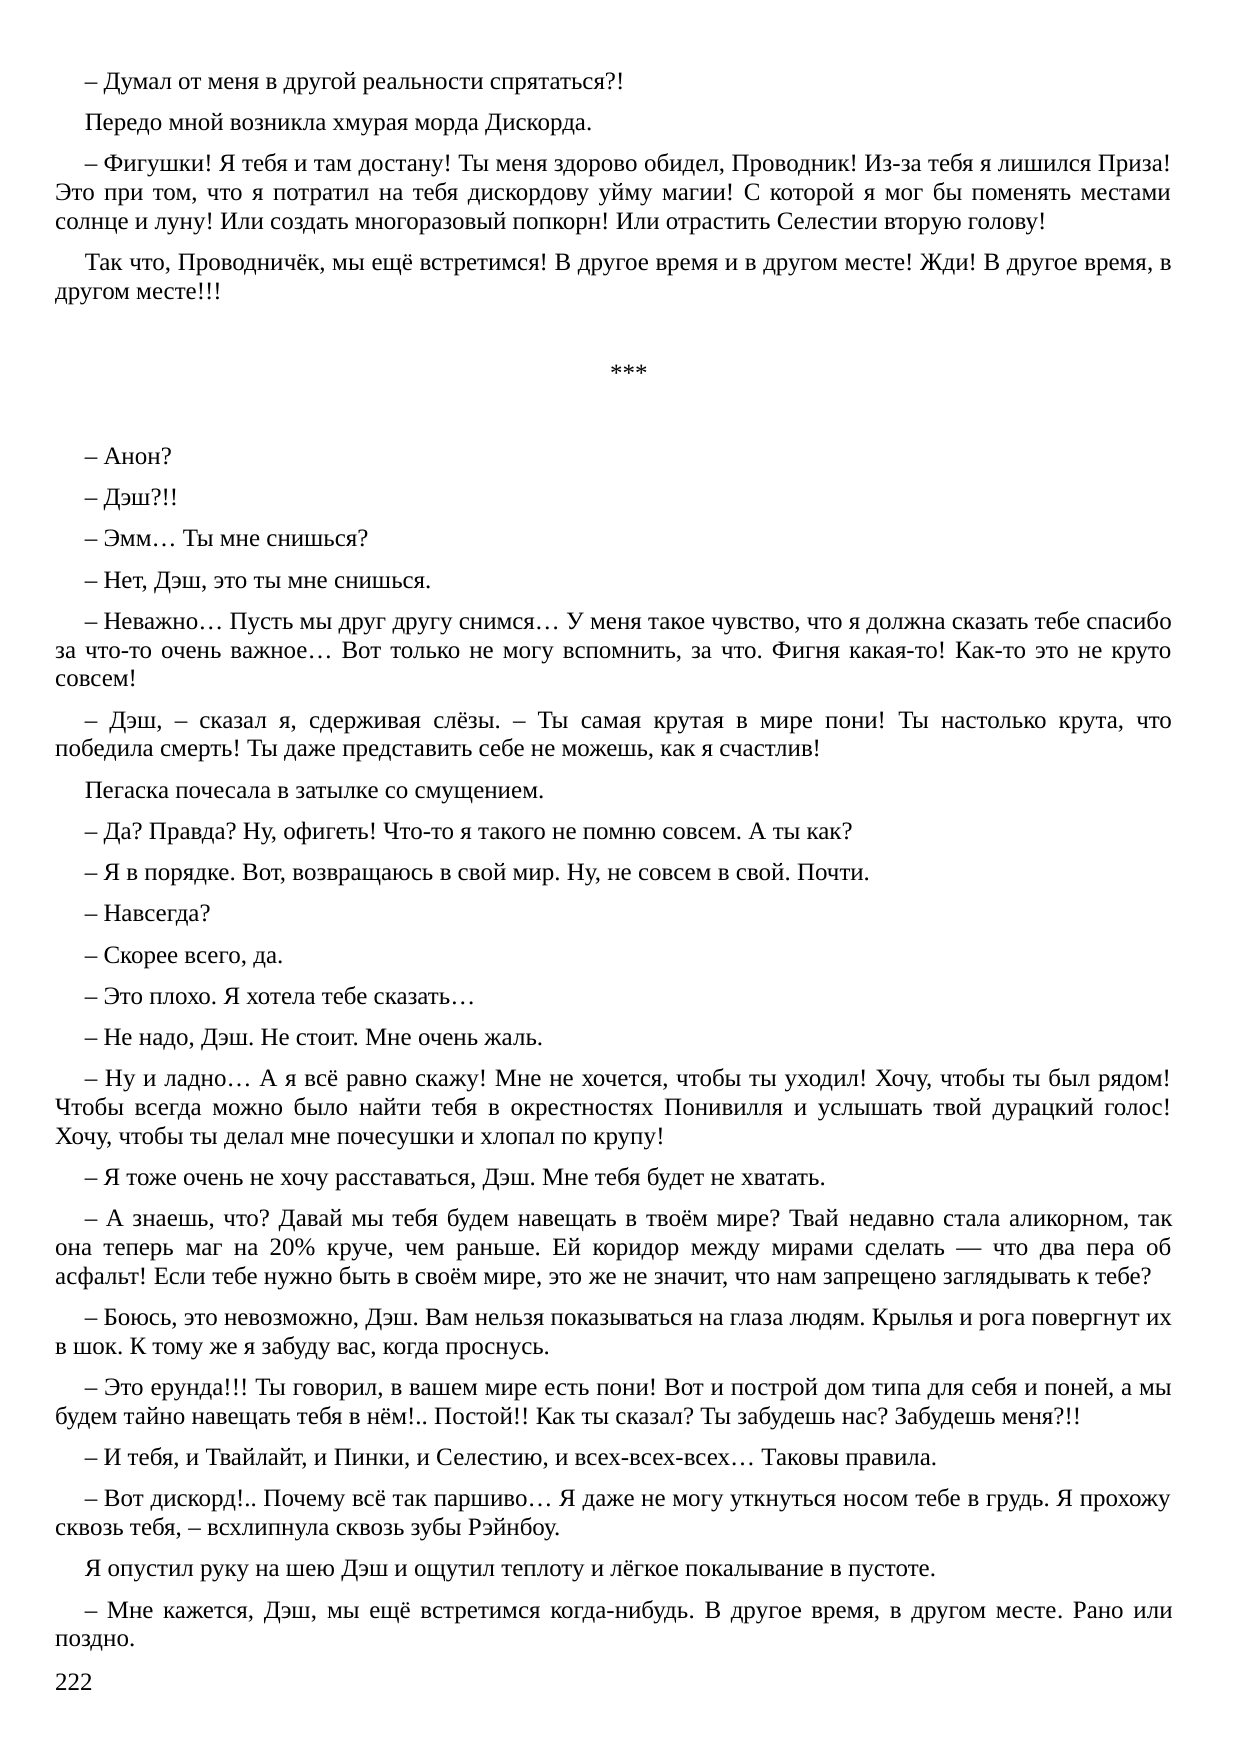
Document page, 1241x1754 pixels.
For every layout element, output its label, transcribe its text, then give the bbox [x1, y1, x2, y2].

text – Это плохо. Я хотела тебе сказать… [55, 981, 1173, 1010]
text – И тебя, и Твайлайт, и Пинки, и Селестию, и всех-всех-всех… Таковы правила. [55, 1442, 1173, 1471]
text – Я тоже очень не хочу расставаться, Дэш. Мне тебя будет не хватать. [55, 1162, 1173, 1191]
text – Скорее всего, да. [55, 940, 1173, 968]
text – Эмм… Ты мне снишься? [55, 523, 1173, 552]
text Я опустил руку на шею Дэш и ощутил теплоту и лёгкое покалывание в пустоте. [55, 1553, 1173, 1582]
text Пегаска почесала в затылке со смущением. [55, 775, 1173, 803]
text – Дэш, – сказал я, сдерживая слёзы. – Ты самая крутая в мире пони! Ты настолько крута, что победила смерть! Ты даже представить себе не можешь, как я счастлив! [55, 705, 1173, 762]
text Передо мной возникла хмурая морда Дискорда. [55, 107, 1173, 136]
text – А знаешь, что? Давай мы тебя будем навещать в твоём мире? Твай недавно стала аликорном, так она теперь маг на 20% круче, чем раньше. Ей коридор между мирами сделать — что два пера об асфальт! Если тебе нужно быть в своём мире, это же не значит, что нам запрещено заглядывать к тебе? [55, 1203, 1173, 1290]
text – Дэш?!! [55, 482, 1173, 511]
text *** [55, 358, 1173, 387]
text – Неважно… Пусть мы друг другу снимся… У меня такое чувство, что я должна сказать тебе спасибо за что-то очень важное… Вот только не могу вспомнить, за что. Фигня какая-то! Как-то это не круто совсем! [55, 606, 1173, 692]
text – Вот дискорд!.. Почему всё так паршиво… Я даже не могу уткнуться носом тебе в грудь. Я прохожу сквозь тебя, – всхлипнула сквозь зубы Рэйнбоу. [55, 1483, 1173, 1541]
text – Анон? [55, 441, 1173, 470]
text – Ну и ладно… А я всё равно скажу! Мне не хочется, чтобы ты уходил! Хочу, чтобы ты был рядом! Чтобы всегда можно было найти тебя в окрестностях Понивилля и услышать твой дурацкий голос! Хочу, чтобы ты делал мне почесушки и хлопал по крупу! [55, 1063, 1173, 1150]
text – Я в порядке. Вот, возвращаюсь в свой мир. Ну, не совсем в свой. Почти. [55, 857, 1173, 886]
text – Не надо, Дэш. Не стоит. Мне очень жаль. [55, 1022, 1173, 1051]
text – Да? Правда? Ну, офигеть! Что-то я такого не помню совсем. А ты как? [55, 816, 1173, 845]
text – Мне кажется, Дэш, мы ещё встретимся когда-нибудь. В другое время, в другом месте. Рано или поздно. [55, 1595, 1173, 1652]
text – Боюсь, это невозможно, Дэш. Вам нельзя показываться на глаза людям. Крылья и рога повергнут их в шок. К тому же я забуду вас, когда проснусь. [55, 1302, 1173, 1360]
text – Нет, Дэш, это ты мне снишься. [55, 565, 1173, 593]
text – Фигушки! Я тебя и там достану! Ты меня здорово обидел, Проводник! Из-за тебя я лишился Приза! Это при том, что я потратил на тебя дискордову уйму магии! С которой я мог бы поменять местами солнце и луну! Или создать многоразовый попкорн! Или отрастить Селестии вторую голову! [55, 148, 1173, 235]
text – Навсегда? [55, 898, 1173, 927]
text Так что, Проводничёк, мы ещё встретимся! В другое время и в другом месте! Жди! В другое время, в другом месте!!! [55, 247, 1173, 305]
text – Это ерунда!!! Ты говорил, в вашем мире есть пони! Вот и построй дом типа для себя и поней, а мы будем тайно навещать тебя в нём!.. Постой!! Как ты сказал? Ты забудешь нас? Забудешь меня?!! [55, 1372, 1173, 1430]
text – Думал от меня в другой реальности спрятаться?! [55, 66, 1173, 95]
